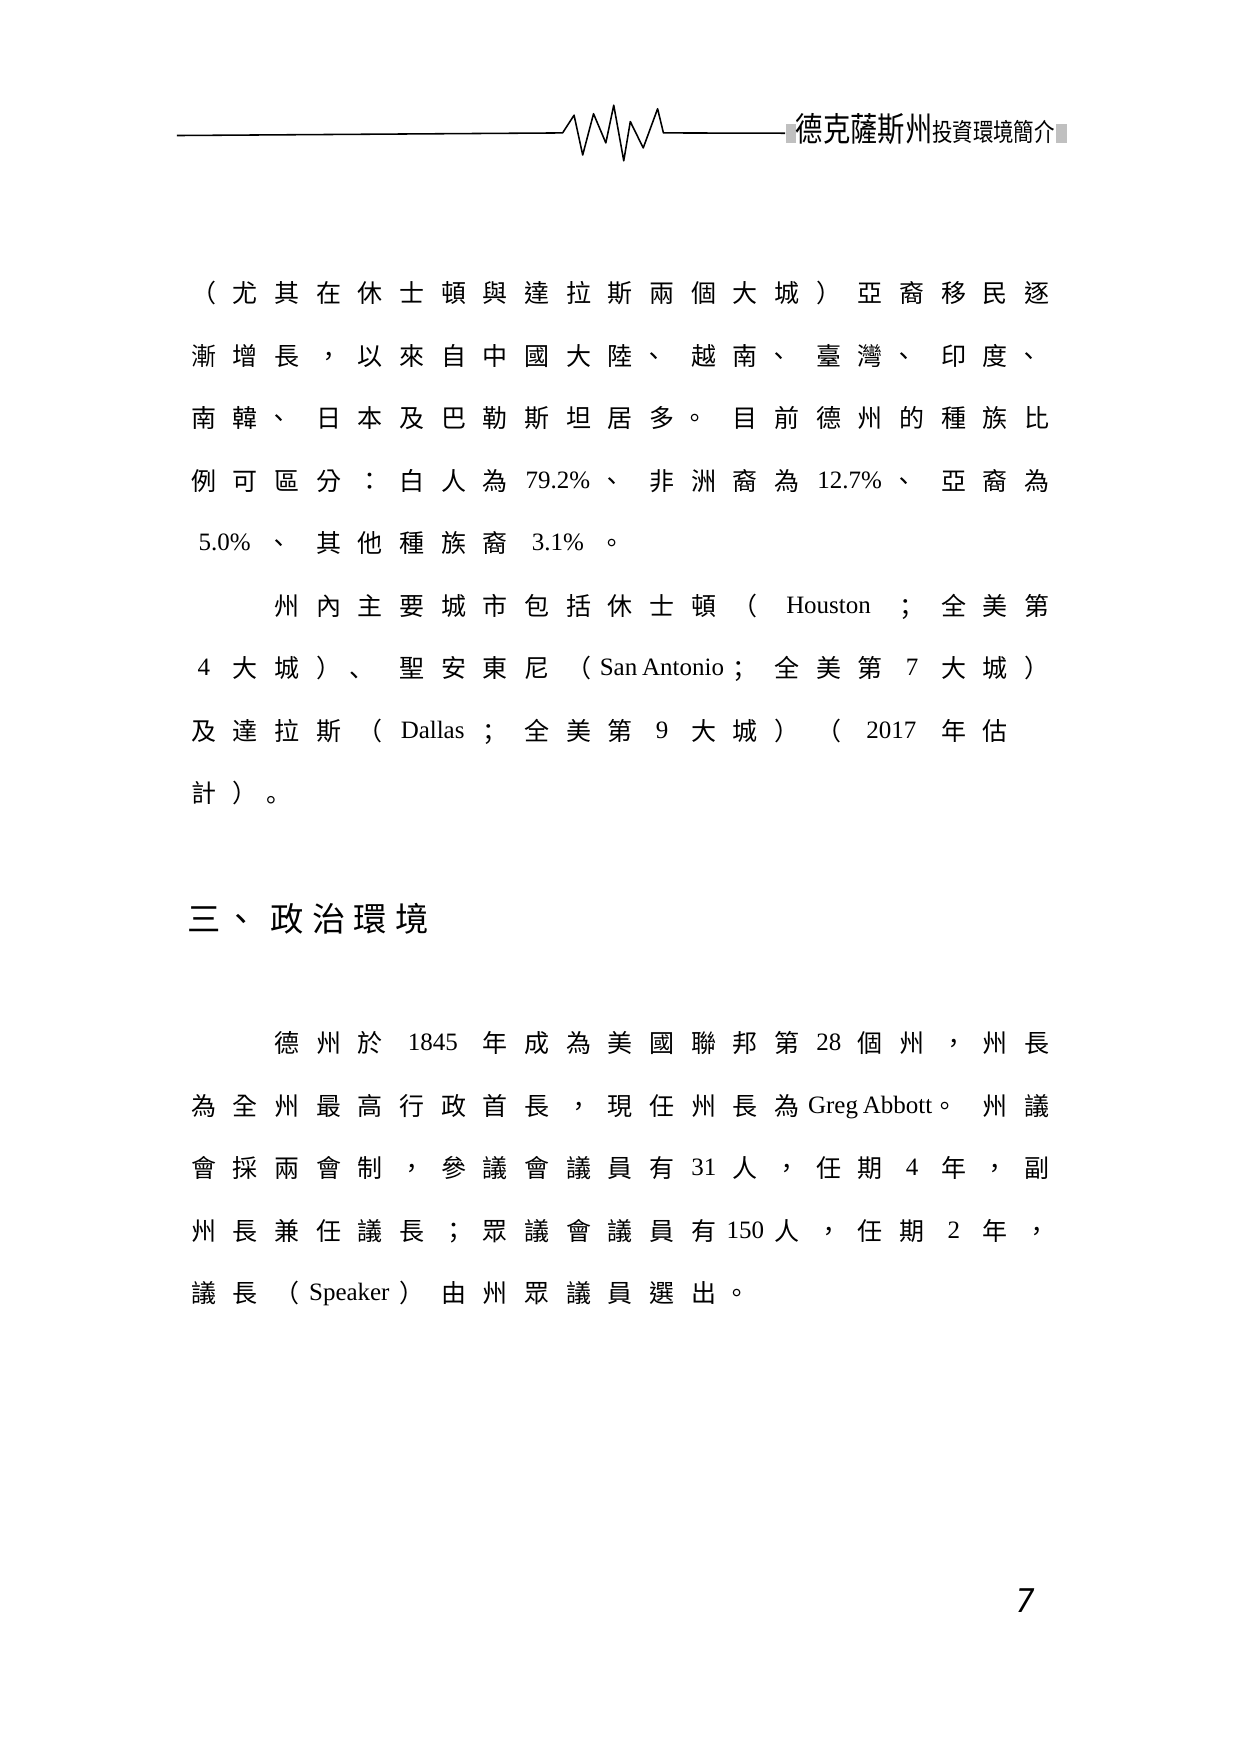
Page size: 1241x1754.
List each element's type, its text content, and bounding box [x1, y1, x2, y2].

text 三、政治環境 [183, 875, 1058, 938]
text 州內主要城市包括休士頓（Houston；全美第4大城）、聖安東尼（San Antonio；全美第7大城）及達拉斯（Dallas；全美第9大城）（2017年估計）。 [183, 563, 1058, 813]
text （尤其在休士頓與達拉斯兩個大城）亞裔移民逐漸增長，以來自中國大陸、越南、臺灣、印度、南韓、日本及巴勒斯坦居多。目前德州的種族比例可區分：白人為79.2%、非洲裔為12.7%、亞裔為5.0%、其他種族裔3.1%。 [183, 250, 1058, 563]
text 德州於1845年成為美國聯邦第28個州，州長為全州最高行政首長，現任州長為Greg Abbott。州議會採兩會制，參議會議員有31人，任期4年，副州長兼任議長；眾議會議員有150人，任期2年，議長（Speaker）由州眾議員選出。 [183, 1000, 1058, 1313]
